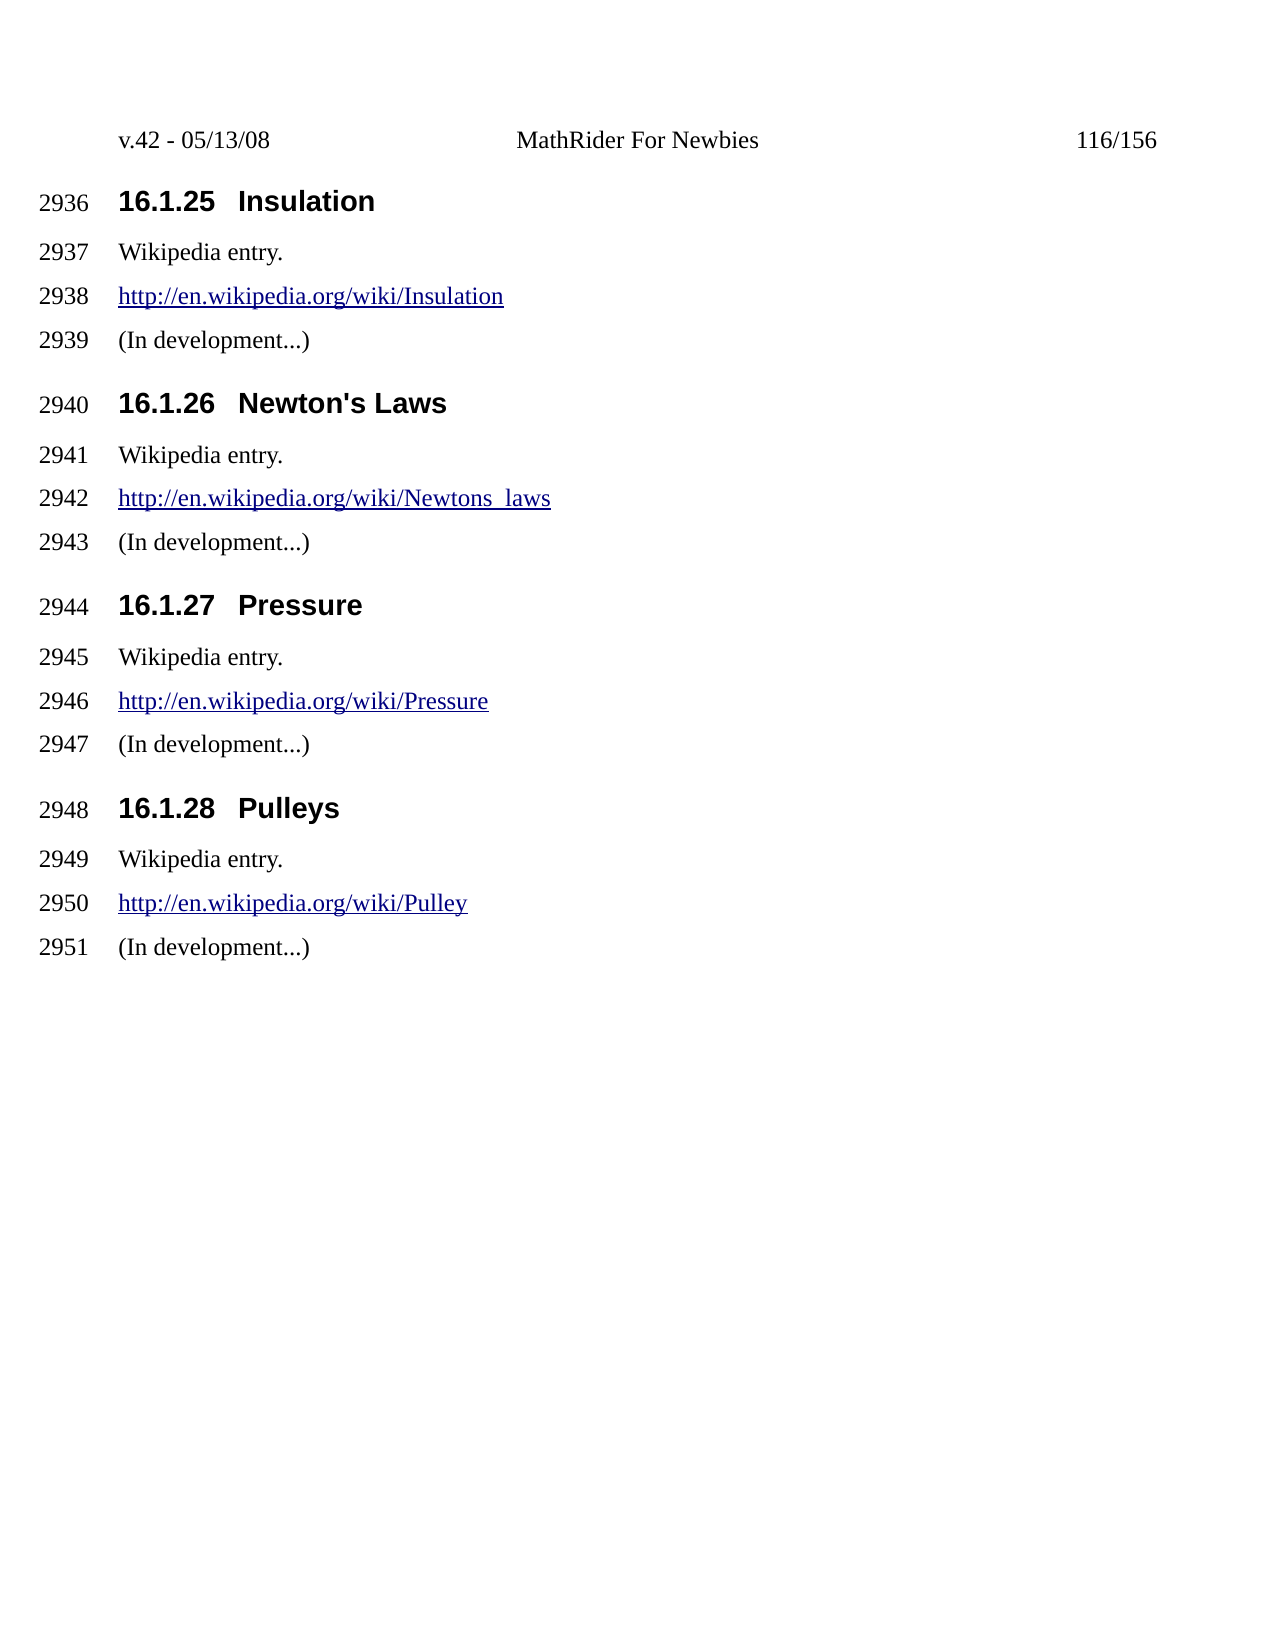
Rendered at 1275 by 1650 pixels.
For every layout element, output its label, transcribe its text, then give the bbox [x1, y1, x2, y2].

subtitle Insulation [118, 184, 1157, 217]
text http://en.wikipedia.org/wiki/Pressure [118, 686, 1157, 714]
text Wikipedia entry. [118, 440, 1157, 468]
text Wikipedia entry. [118, 642, 1157, 671]
subtitle Pressure [118, 588, 1157, 622]
text (In development...) [118, 325, 1157, 354]
text Wikipedia entry. [118, 844, 1157, 873]
text http://en.wikipedia.org/wiki/Pulley [118, 888, 1157, 917]
subtitle Pulleys [118, 791, 1157, 824]
text Wikipedia entry. [118, 237, 1157, 266]
subtitle Newton's Laws [118, 386, 1157, 420]
text (In development...) [118, 527, 1157, 556]
text (In development...) [118, 729, 1157, 758]
text (In development...) [118, 932, 1157, 961]
text http://en.wikipedia.org/wiki/Insulation [118, 281, 1157, 310]
text http://en.wikipedia.org/wiki/Newtons_laws [118, 483, 1157, 512]
